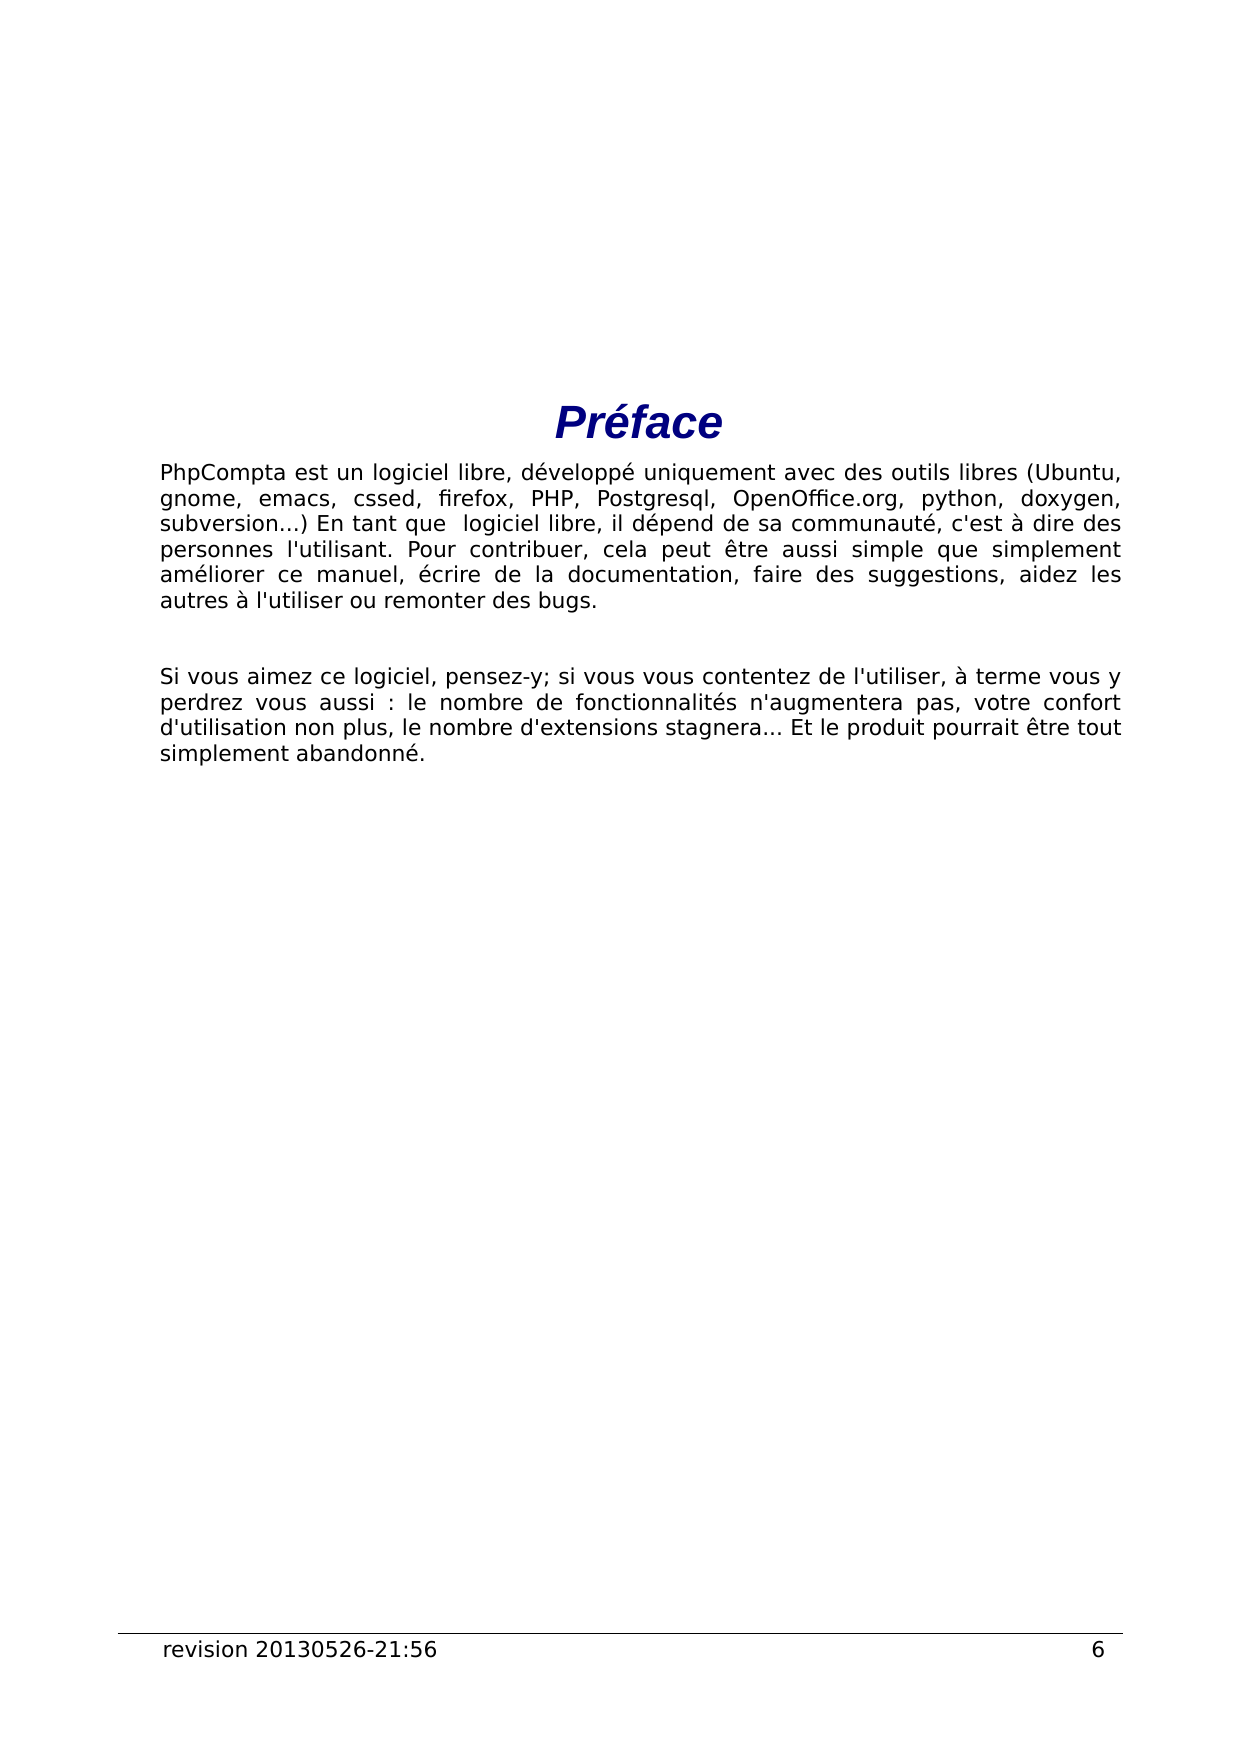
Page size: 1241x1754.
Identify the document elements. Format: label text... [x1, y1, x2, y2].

text Si vous aimez ce logiciel, pensez-y; si vous vous contentez de l'utiliser, à terme vous y perdrez vous aussi : le nombre de fonctionnalités n'augmentera pas, votre confort d'utilisation non plus, le nombre d'extensions stagnera... Et le produit pourrait être tout simplement abandonné. [159, 664, 1123, 766]
text PhpCompta est un logiciel libre, développé uniquement avec des outils libres (Ubuntu, gnome, emacs, cssed, firefox, PHP, Postgresql, OpenOffice.org, python, doxygen, subversion...) En tant que logiciel libre, il dépend de sa communauté, c'est à dire des personnes l'utilisant. Pour contribuer, cela peut être aussi simple que simplement améliorer ce manuel, écrire de la documentation, faire des suggestions, aidez les autres à l'utiliser ou remonter des bugs. [159, 461, 1123, 614]
subtitle Préface [159, 394, 1123, 448]
